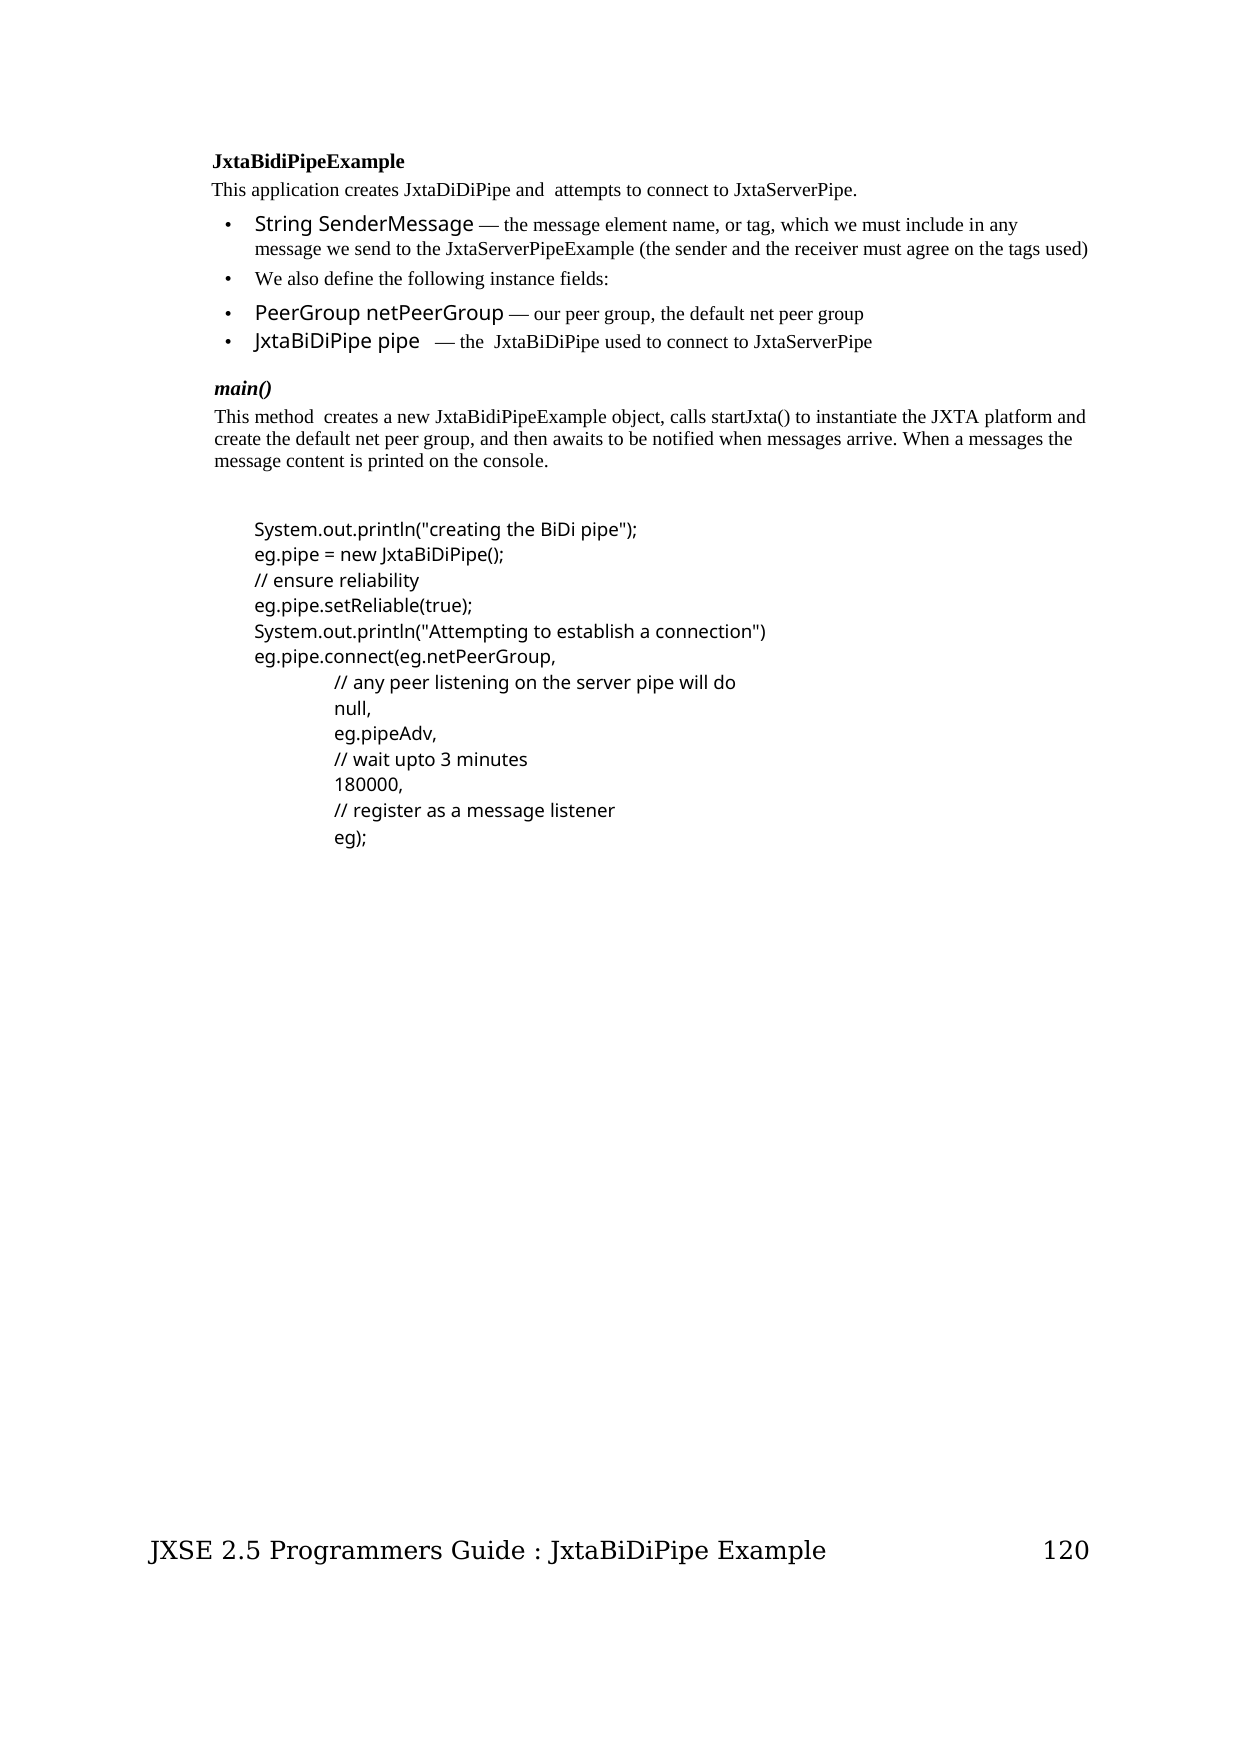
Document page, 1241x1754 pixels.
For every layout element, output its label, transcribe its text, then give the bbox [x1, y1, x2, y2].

text // any peer listening on the server pipe will do [214, 669, 1090, 695]
text JxtaBidiPipeExample [212, 150, 1090, 173]
list We also define the following instance fields: [225, 268, 1090, 289]
text System.out.println("creating the BiDi pipe"); [214, 516, 1090, 542]
text 180000, [214, 772, 1090, 797]
text null, [214, 695, 1090, 721]
text // register as a message listener [214, 797, 1090, 823]
text // ensure reliability [214, 567, 1090, 593]
text // wait upto 3 minutes [214, 746, 1090, 772]
list JxtaBiDiPipe pipe — the JxtaBiDiPipe used to connect to JxtaServerPipe [225, 326, 1090, 356]
text This method creates a new JxtaBidiPipeExample object, calls startJxta() to instantiate the JXTA platform and create the default net peer group, and then awaits to be notified when messages arrive. When a messages the message content is printed on the console. [214, 406, 1090, 471]
text System.out.println("Attempting to establish a connection") [214, 618, 1090, 644]
text eg); [214, 825, 1090, 850]
text main() [214, 377, 1090, 400]
list String SenderMessage — the message element name, or tag, which we must include in any message we send to the JxtaServerPipeExample (the sender and the receiver must agree on the tags used) [225, 209, 1090, 259]
text eg.pipeAdv, [214, 721, 1090, 746]
text eg.pipe.setReliable(true); [214, 593, 1090, 618]
text eg.pipe = new JxtaBiDiPipe(); [214, 542, 1090, 567]
list PeerGroup netPeerGroup — our peer group, the default net peer group [225, 298, 1090, 326]
text eg.pipe.connect(eg.netPeerGroup, [214, 644, 1090, 669]
text This application creates JxtaDiDiPipe and attempts to connect to JxtaServerPipe. [211, 179, 1090, 201]
